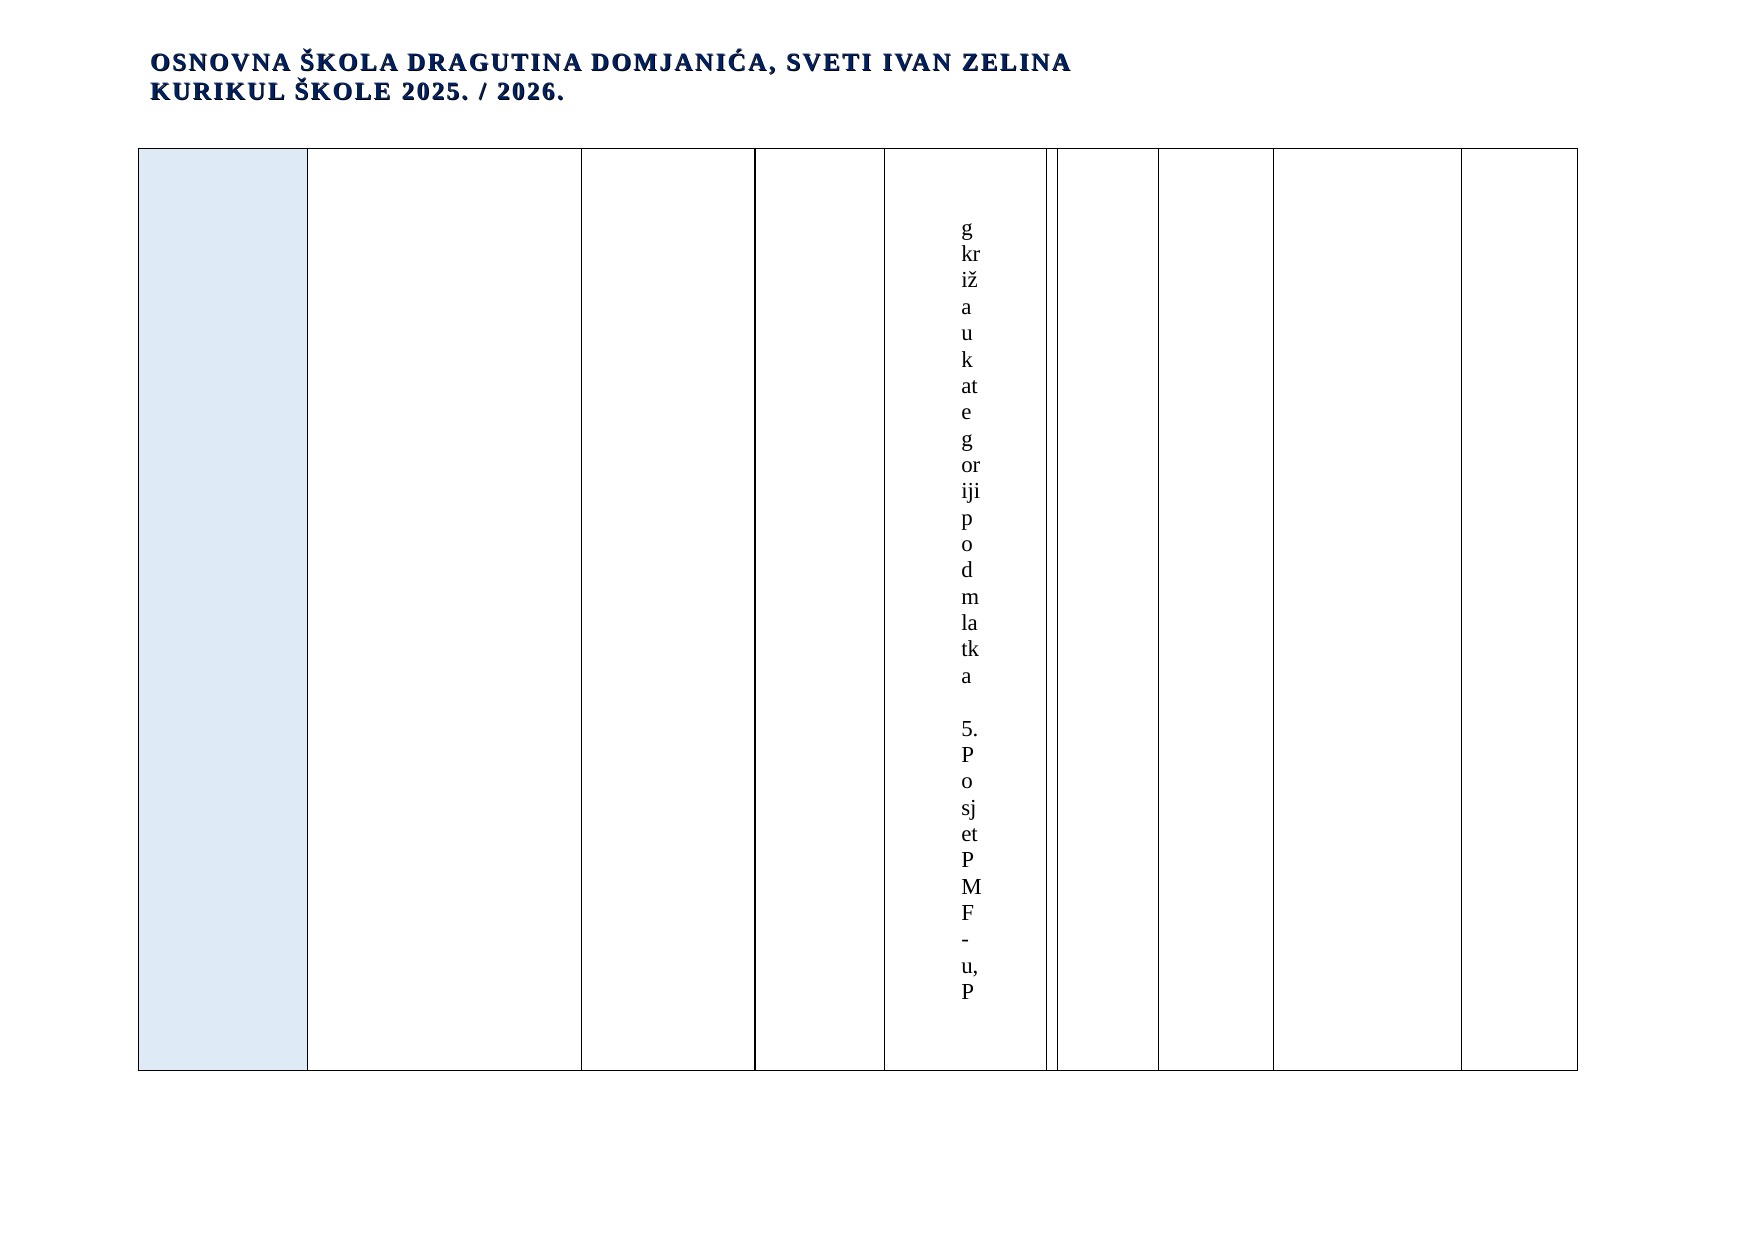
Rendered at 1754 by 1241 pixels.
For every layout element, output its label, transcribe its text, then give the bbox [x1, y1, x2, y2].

table_cell [308, 149, 581, 1070]
table_cell [1462, 149, 1577, 1070]
table_cell g križa u kategoriji podmlatka 5. Posjet PMF-u, P [897, 150, 1045, 1069]
table_cell [582, 149, 754, 1070]
table_cell [1159, 149, 1273, 1070]
table_cell [1274, 149, 1461, 1070]
table_cell [139, 149, 307, 1070]
table_cell [1058, 149, 1158, 1070]
table_cell [756, 149, 884, 1070]
